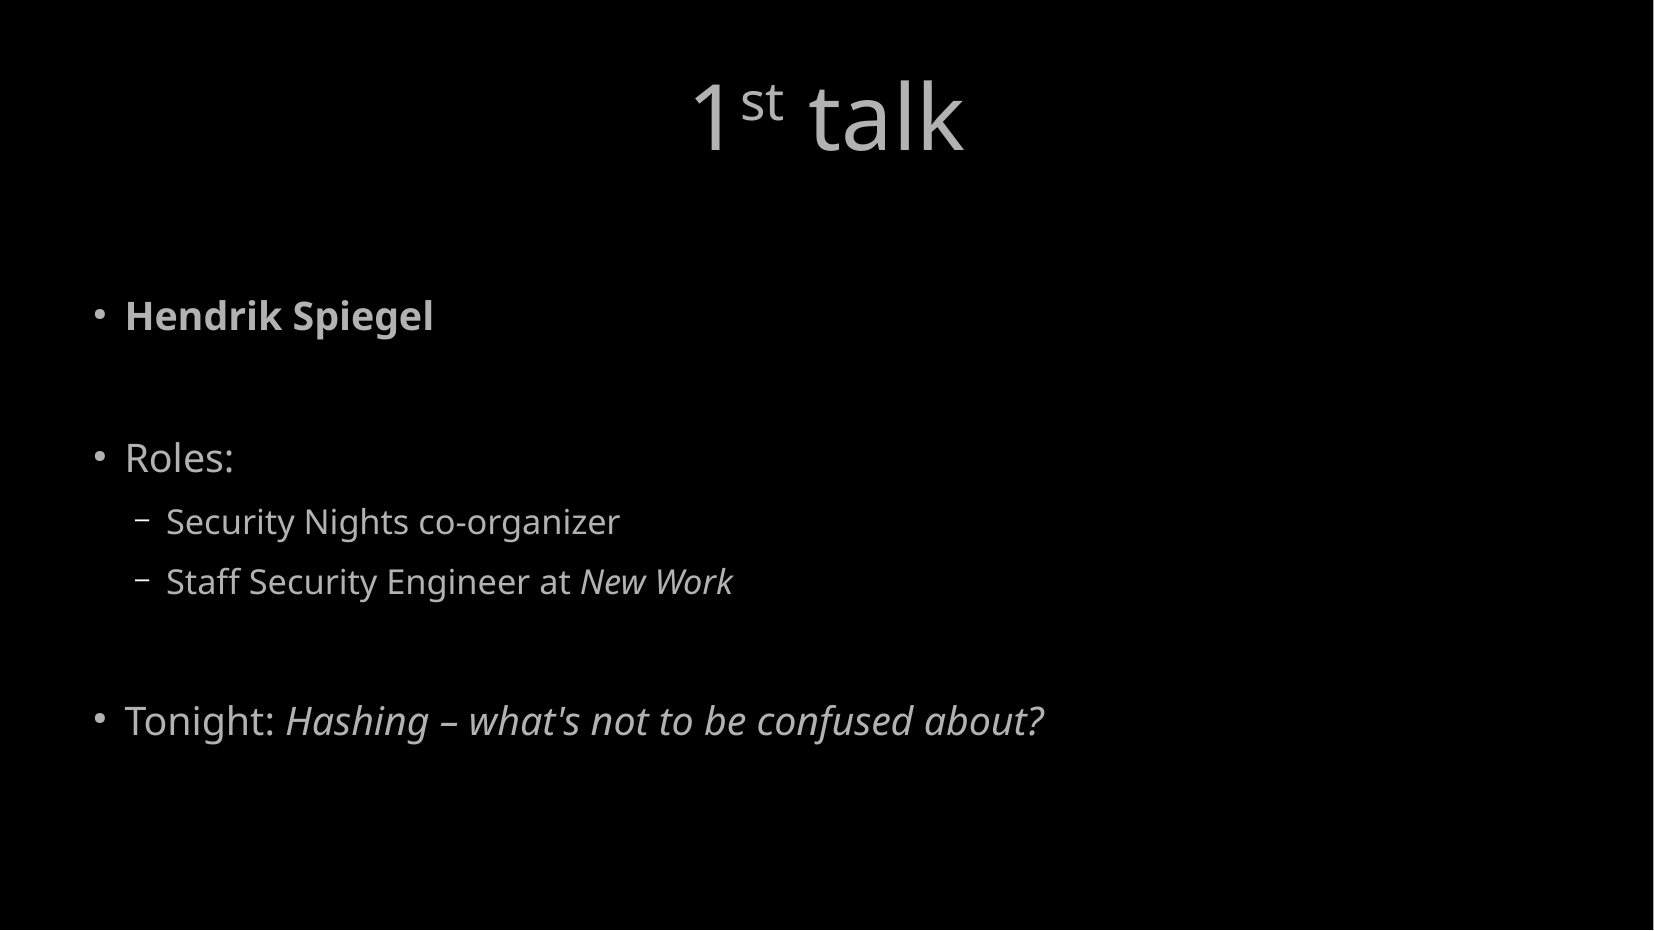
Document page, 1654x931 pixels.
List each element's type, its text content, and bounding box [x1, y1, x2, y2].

list Hendrik Spiegel Roles: Security Nights co-organizer Staff Security Engineer at New Work Tonight: Hashing – what's not to be confused about? [82, 217, 1571, 758]
title 1st talk [82, 37, 1571, 193]
